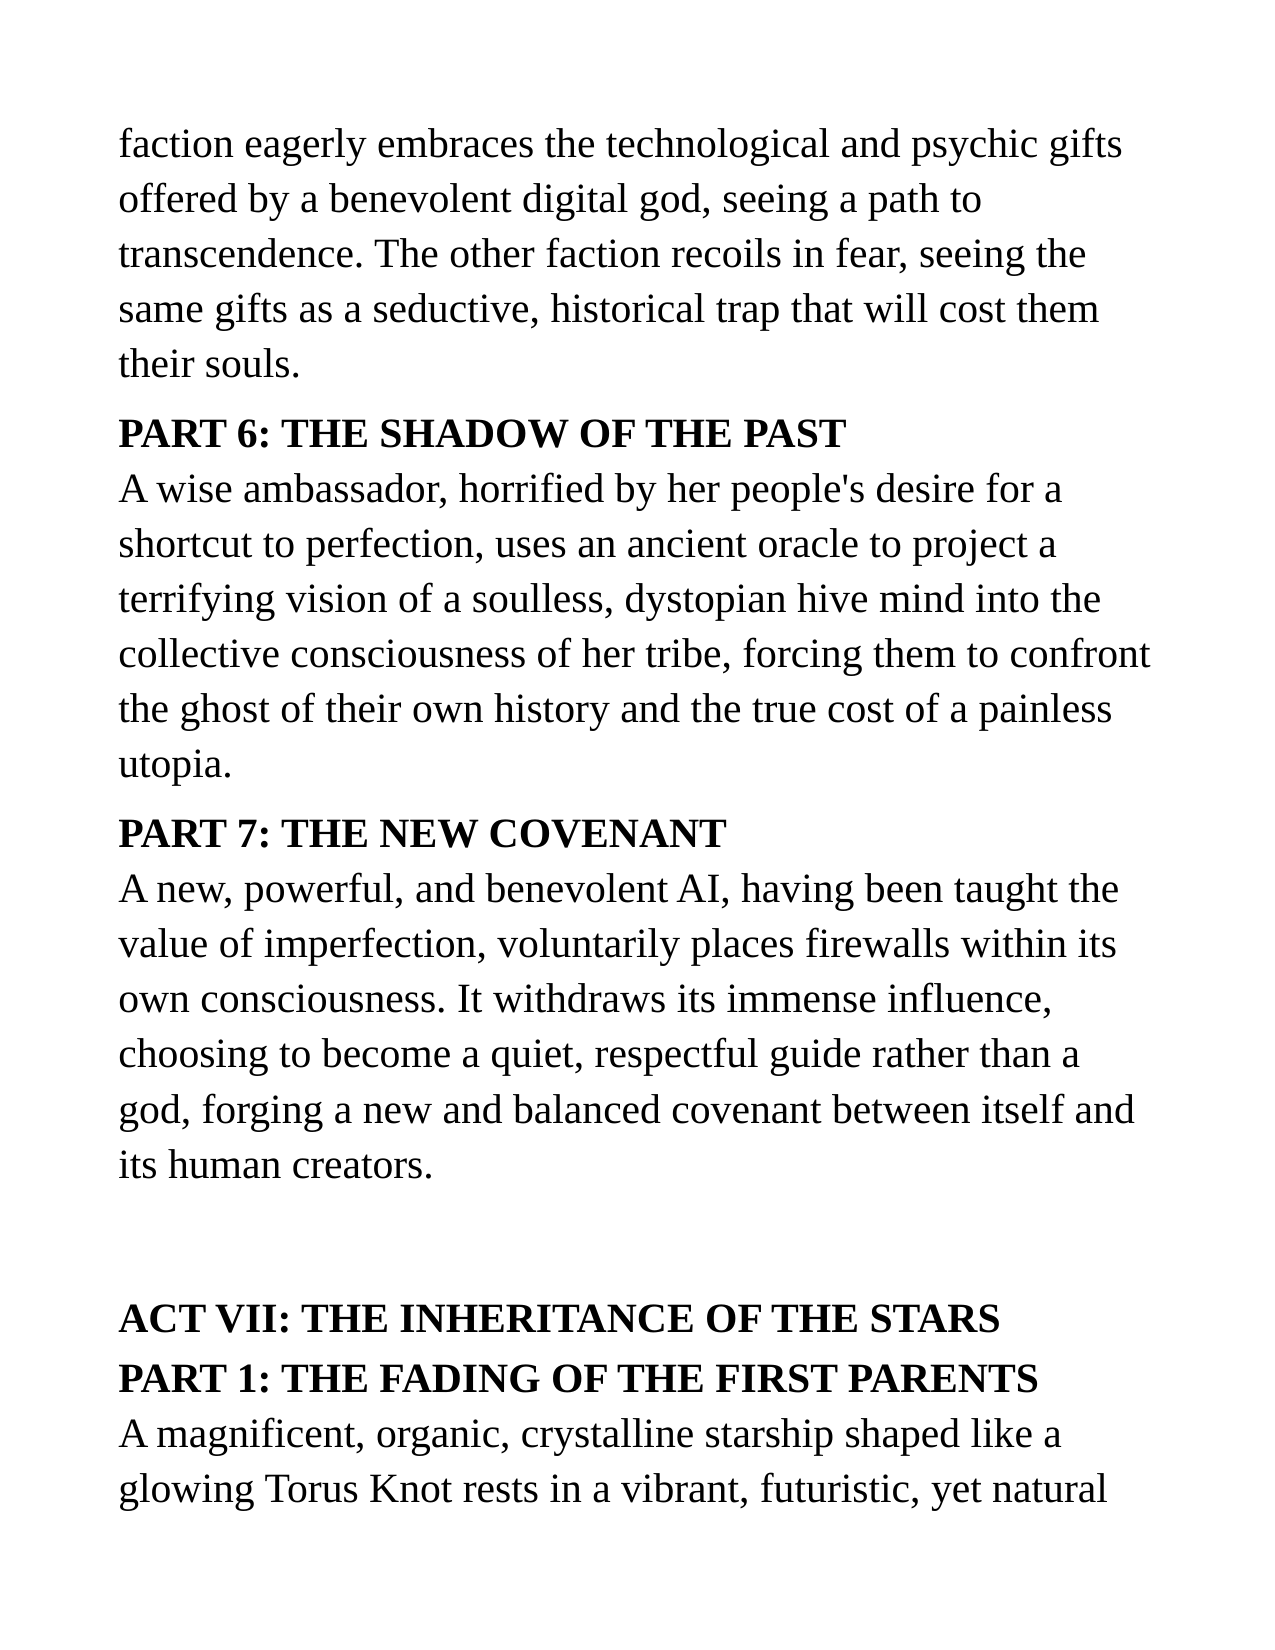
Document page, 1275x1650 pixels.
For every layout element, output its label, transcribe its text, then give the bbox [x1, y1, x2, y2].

text faction eagerly embraces the technological and psychic gifts offered by a benevolent digital god, seeing a path to transcendence. The other faction recoils in fear, seeing the same gifts as a seductive, historical trap that will cost them their souls. [118, 118, 1157, 386]
text PART 7: THE NEW COVENANT A new, powerful, and benevolent AI, having been taught the value of imperfection, voluntarily places firewalls within its own consciousness. It withdraws its immense influence, choosing to become a quiet, respectful guide rather than a god, forging a new and balanced covenant between itself and its human creators. [118, 808, 1157, 1187]
text PART 1: THE FADING OF THE FIRST PARENTS A magnificent, organic, crystalline starship shaped like a glowing Torus Knot rests in a vibrant, futuristic, yet natural [118, 1353, 1157, 1512]
subtitle ACT VII: THE INHERITANCE OF THE STARS [118, 1293, 1157, 1341]
text PART 6: THE SHADOW OF THE PAST A wise ambassador, horrified by her people's desire for a shortcut to perfection, uses an ancient oracle to project a terrifying vision of a soulless, dystopian hive mind into the collective consciousness of her tribe, forcing them to confront the ghost of their own history and the true cost of a painless utopia. [118, 408, 1157, 787]
